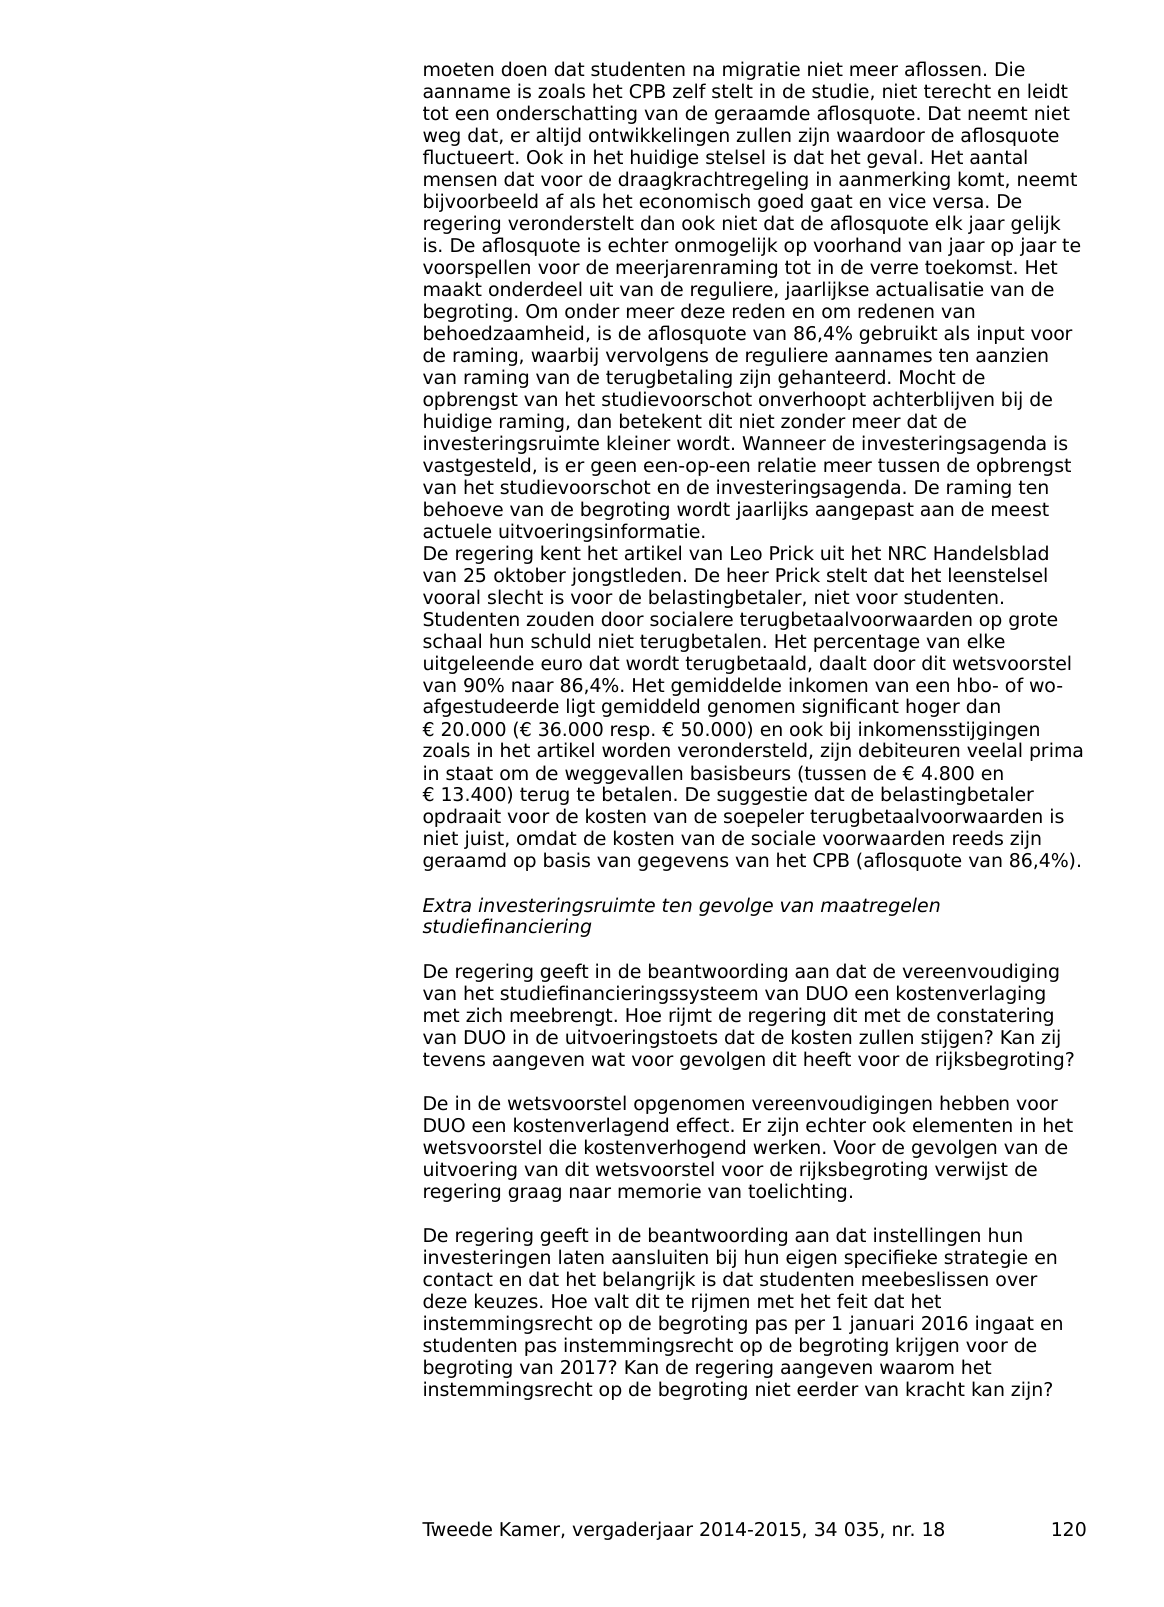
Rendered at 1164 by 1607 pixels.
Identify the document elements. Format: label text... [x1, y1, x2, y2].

text De regering geeft in de beantwoording aan dat instellingen hun investeringen laten aansluiten bij hun eigen specifieke strategie en contact en dat het belangrijk is dat studenten meebeslissen over deze keuzes. Hoe valt dit te rijmen met het feit dat het instemmingsrecht op de begroting pas per 1 januari 2016 ingaat en studenten pas instemmingsrecht op de begroting krijgen voor de begroting van 2017? Kan de regering aangeven waarom het instemmingsrecht op de begroting niet eerder van kracht kan zijn? [422, 1225, 1087, 1401]
text De regering geeft in de beantwoording aan dat de vereenvoudiging van het studiefinancieringssysteem van DUO een kostenverlaging met zich meebrengt. Hoe rijmt de regering dit met de constatering van DUO in de uitvoeringstoets dat de kosten zullen stijgen? Kan zij tevens aangeven wat voor gevolgen dit heeft voor de rijksbegroting? [422, 961, 1087, 1071]
text moeten doen dat studenten na migratie niet meer aflossen. Die aanname is zoals het CPB zelf stelt in de studie, niet terecht en leidt tot een onderschatting van de geraamde aflosquote. Dat neemt niet weg dat, er altijd ontwikkelingen zullen zijn waardoor de aflosquote fluctueert. Ook in het huidige stelsel is dat het geval. Het aantal mensen dat voor de draagkrachtregeling in aanmerking komt, neemt bijvoorbeeld af als het economisch goed gaat en vice versa. De regering veronderstelt dan ook niet dat de aflosquote elk jaar gelijk is. De aflosquote is echter onmogelijk op voorhand van jaar op jaar te voorspellen voor de meerjarenraming tot in de verre toekomst. Het maakt onderdeel uit van de reguliere, jaarlijkse actualisatie van de begroting. Om onder meer deze reden en om redenen van behoedzaamheid, is de aflosquote van 86,4% gebruikt als input voor de raming, waarbij vervolgens de reguliere aannames ten aanzien van raming van de terugbetaling zijn gehanteerd. Mocht de opbrengst van het studievoorschot onverhoopt achterblijven bij de huidige raming, dan betekent dit niet zonder meer dat de investeringsruimte kleiner wordt. Wanneer de investeringsagenda is vastgesteld, is er geen een-op-een relatie meer tussen de opbrengst van het studievoorschot en de investeringsagenda. De raming ten behoeve van de begroting wordt jaarlijks aangepast aan de meest actuele uitvoeringsinformatie. [422, 59, 1087, 543]
text De in de wetsvoorstel opgenomen vereenvoudigingen hebben voor DUO een kostenverlagend effect. Er zijn echter ook elementen in het wetsvoorstel die kostenverhogend werken. Voor de gevolgen van de uitvoering van dit wetsvoorstel voor de rijksbegroting verwijst de regering graag naar memorie van toelichting. [422, 1093, 1087, 1203]
text De regering kent het artikel van Leo Prick uit het NRC Handelsblad van 25 oktober jongstleden. De heer Prick stelt dat het leenstelsel vooral slecht is voor de belastingbetaler, niet voor studenten. Studenten zouden door socialere terugbetaalvoorwaarden op grote schaal hun schuld niet terugbetalen. Het percentage van elke uitgeleende euro dat wordt terugbetaald, daalt door dit wetsvoorstel van 90% naar 86,4%. Het gemiddelde inkomen van een hbo- of wo-afgestudeerde ligt gemiddeld genomen significant hoger dan € 20.000 (€ 36.000 resp. € 50.000) en ook bij inkomensstijgingen zoals in het artikel worden verondersteld, zijn debiteuren veelal prima in staat om de weggevallen basisbeurs (tussen de € 4.800 en € 13.400) terug te betalen. De suggestie dat de belastingbetaler opdraait voor de kosten van de soepeler terugbetaalvoorwaarden is niet juist, omdat de kosten van de sociale voorwaarden reeds zijn geraamd op basis van gegevens van het CPB (aflosquote van 86,4%). [422, 543, 1087, 872]
subtitle Extra investeringsruimte ten gevolge van maatregelen studiefinanciering [422, 894, 1087, 938]
